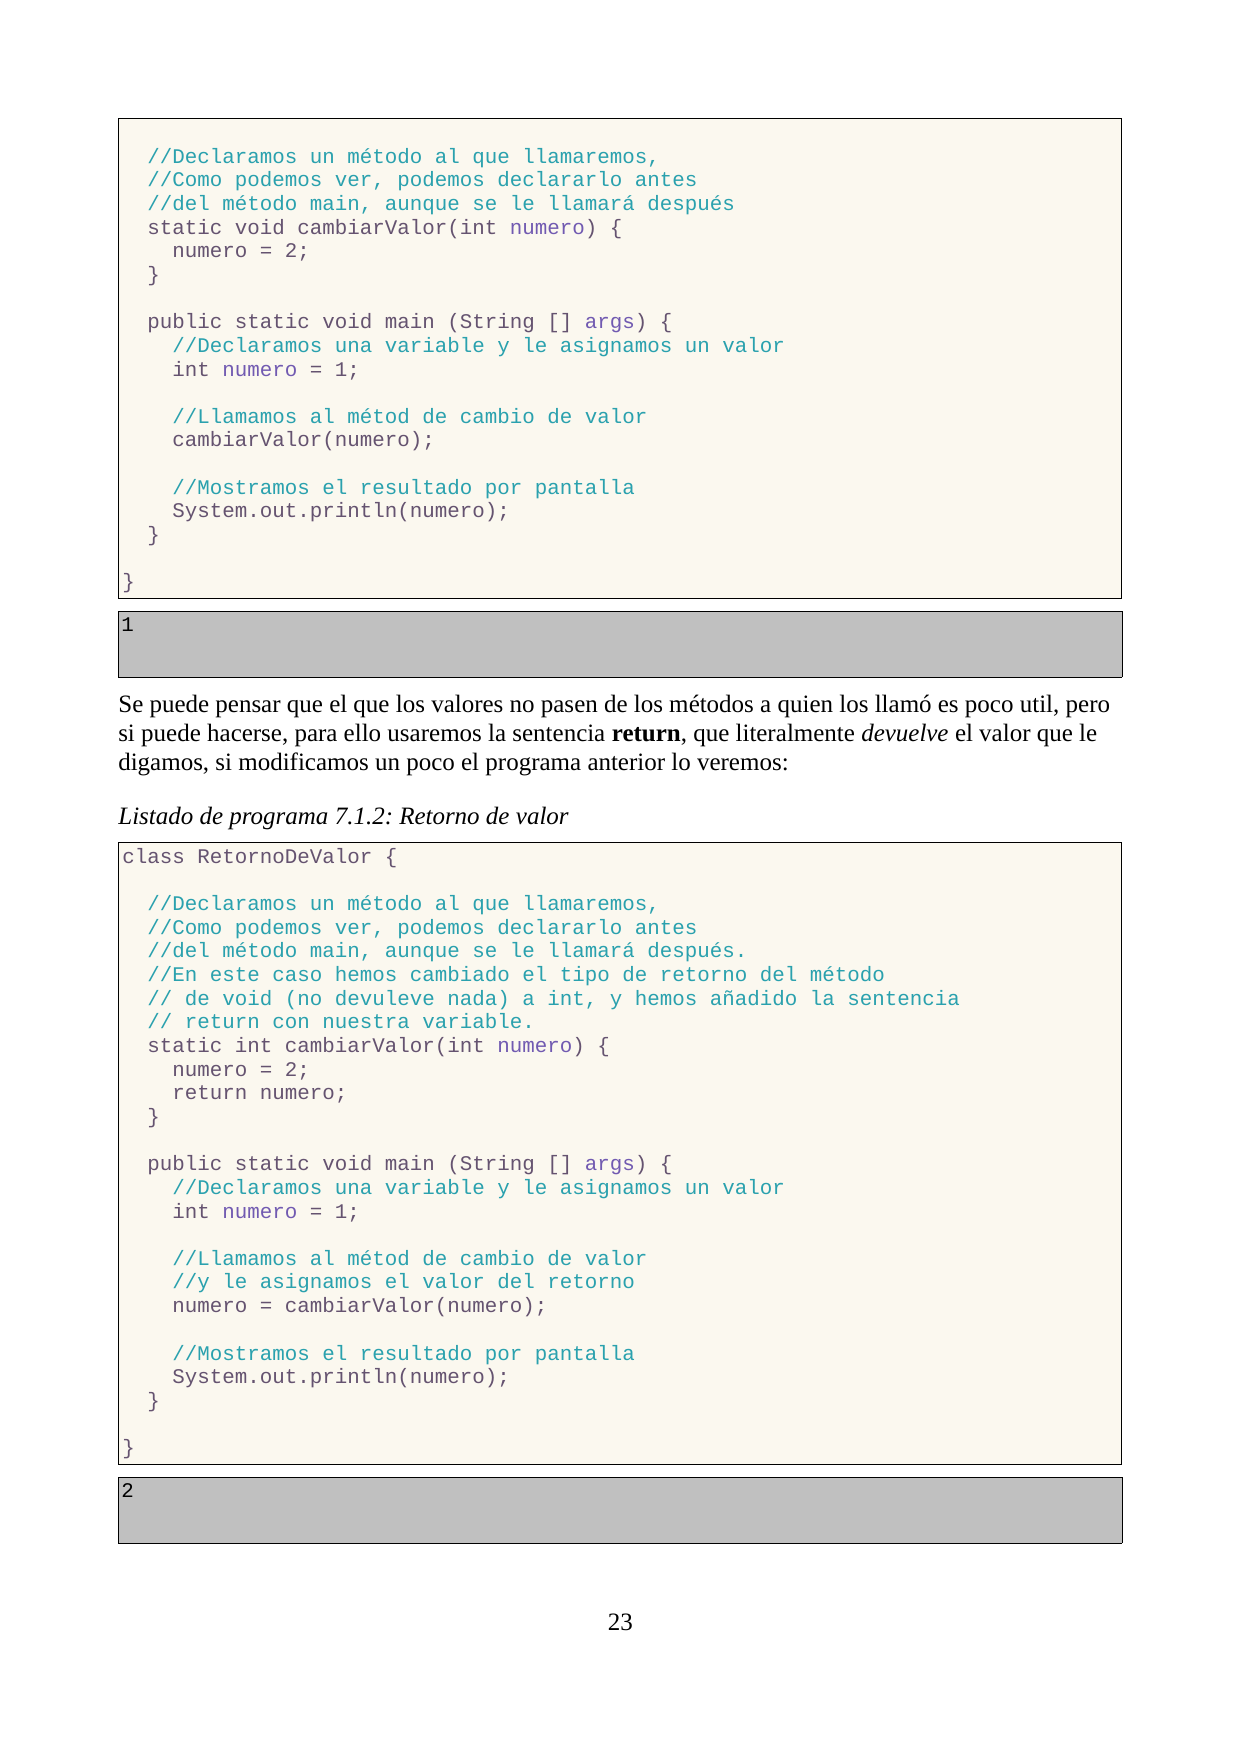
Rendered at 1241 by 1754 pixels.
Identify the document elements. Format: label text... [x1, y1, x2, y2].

text 1 [119, 612, 1122, 638]
text class RetornoDeValor { [119, 843, 1121, 866]
text //Mostramos el resultado por pantalla [119, 473, 1121, 496]
text } [119, 260, 1121, 284]
text } [119, 1386, 1121, 1409]
text static void cambiarValor(int numero) { [119, 213, 1121, 236]
text //Llamamos al métod de cambio de valor [119, 1244, 1121, 1268]
text System.out.println(numero); [119, 496, 1121, 520]
text } [119, 520, 1121, 544]
text //y le asignamos el valor del retorno [119, 1268, 1121, 1291]
text //Declaramos un método al que llamaremos, [119, 142, 1121, 165]
text return numero; [119, 1078, 1121, 1102]
text public static void main (String [] args) { [119, 1149, 1121, 1173]
text numero = cambiarValor(numero); [119, 1291, 1121, 1315]
text int numero = 1; [119, 354, 1121, 378]
text //En este caso hemos cambiado el tipo de retorno del método [119, 960, 1121, 984]
text System.out.println(numero); [119, 1362, 1121, 1386]
text } [119, 1102, 1121, 1126]
text int numero = 1; [119, 1197, 1121, 1220]
text //Mostramos el resultado por pantalla [119, 1338, 1121, 1362]
list Listado de programa 7.1.2: Retorno de valor [118, 801, 1122, 829]
text //Como podemos ver, podemos declararlo antes [119, 913, 1121, 937]
text cambiarValor(numero); [119, 426, 1121, 449]
text // de void (no devuleve nada) a int, y hemos añadido la sentencia [119, 984, 1121, 1007]
text //Llamamos al métod de cambio de valor [119, 402, 1121, 426]
text //Declaramos una variable y le asignamos un valor [119, 331, 1121, 354]
text 2 [119, 1478, 1122, 1504]
text Se puede pensar que el que los valores no pasen de los métodos a quien los llamó es poco util, pero si puede hacerse, para ello usaremos la sentencia return, que literalmente devuelve el valor que le digamos, si modificamos un poco el programa anterior lo veremos: [118, 689, 1122, 776]
text } [119, 567, 1121, 598]
text public static void main (String [] args) { [119, 307, 1121, 331]
text } [119, 1433, 1121, 1464]
text //del método main, aunque se le llamará después [119, 189, 1121, 213]
text //Declaramos un método al que llamaremos, [119, 889, 1121, 913]
text //del método main, aunque se le llamará después. [119, 937, 1121, 960]
text //Declaramos una variable y le asignamos un valor [119, 1173, 1121, 1197]
text numero = 2; [119, 236, 1121, 260]
text numero = 2; [119, 1055, 1121, 1078]
text static int cambiarValor(int numero) { [119, 1031, 1121, 1055]
text //Como podemos ver, podemos declararlo antes [119, 165, 1121, 189]
text // return con nuestra variable. [119, 1007, 1121, 1031]
